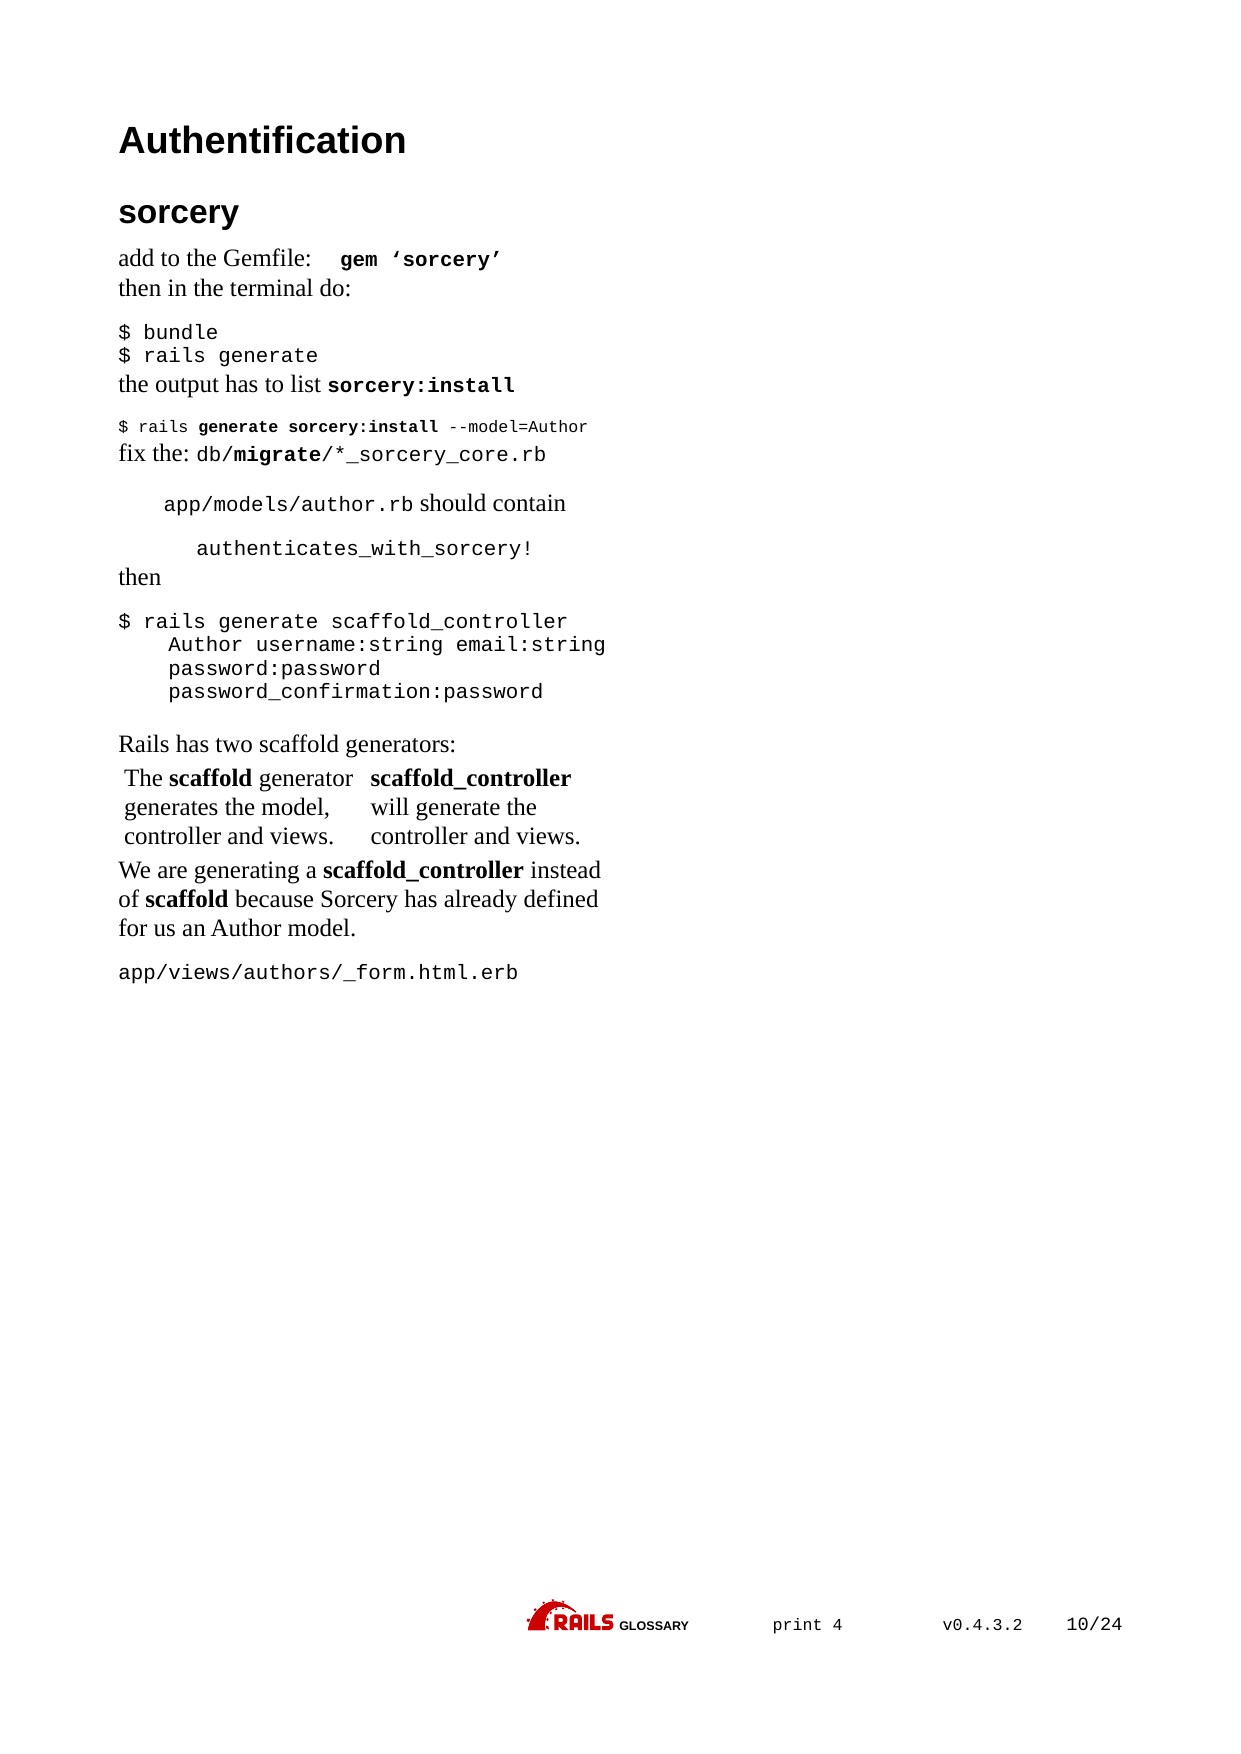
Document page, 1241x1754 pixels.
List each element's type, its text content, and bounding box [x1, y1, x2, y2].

text fix the: db/migrate/*_sorcery_core.rb [118, 438, 611, 467]
text app/models/author.rb should contain [118, 488, 611, 517]
text then [118, 562, 611, 590]
table_header scaffold_controller will generate the controller and views. [365, 758, 611, 855]
text Author username:string email:string [118, 634, 611, 658]
text password_confirmation:password [118, 682, 611, 705]
text authenticates_with_sorcery! [118, 538, 611, 562]
text $ rails generate scaffold_controller [118, 611, 611, 634]
text the output has to list sorcery:install [118, 369, 611, 399]
subtitle Authentification [118, 118, 611, 162]
text $ bundle [118, 322, 611, 345]
table_header The scaffold generator generates the model, controller and views. [118, 758, 364, 855]
text Rails has two scaffold generators: [118, 729, 611, 758]
subtitle sorcery [118, 192, 611, 231]
text app/views/authors/_form.html.erb [118, 962, 611, 986]
text $ rails generate sorcery:install --model=Author [118, 419, 611, 438]
text password:password [118, 658, 611, 682]
text We are generating a scaffold_controller instead of scaffold because Sorcery has already defined [118, 855, 611, 913]
text add to the Gemfile: gem ‘sorcery’ [118, 243, 611, 273]
text then in the terminal do: [118, 273, 611, 301]
text $ rails generate [118, 345, 611, 369]
text for us an Author model. [118, 913, 611, 942]
